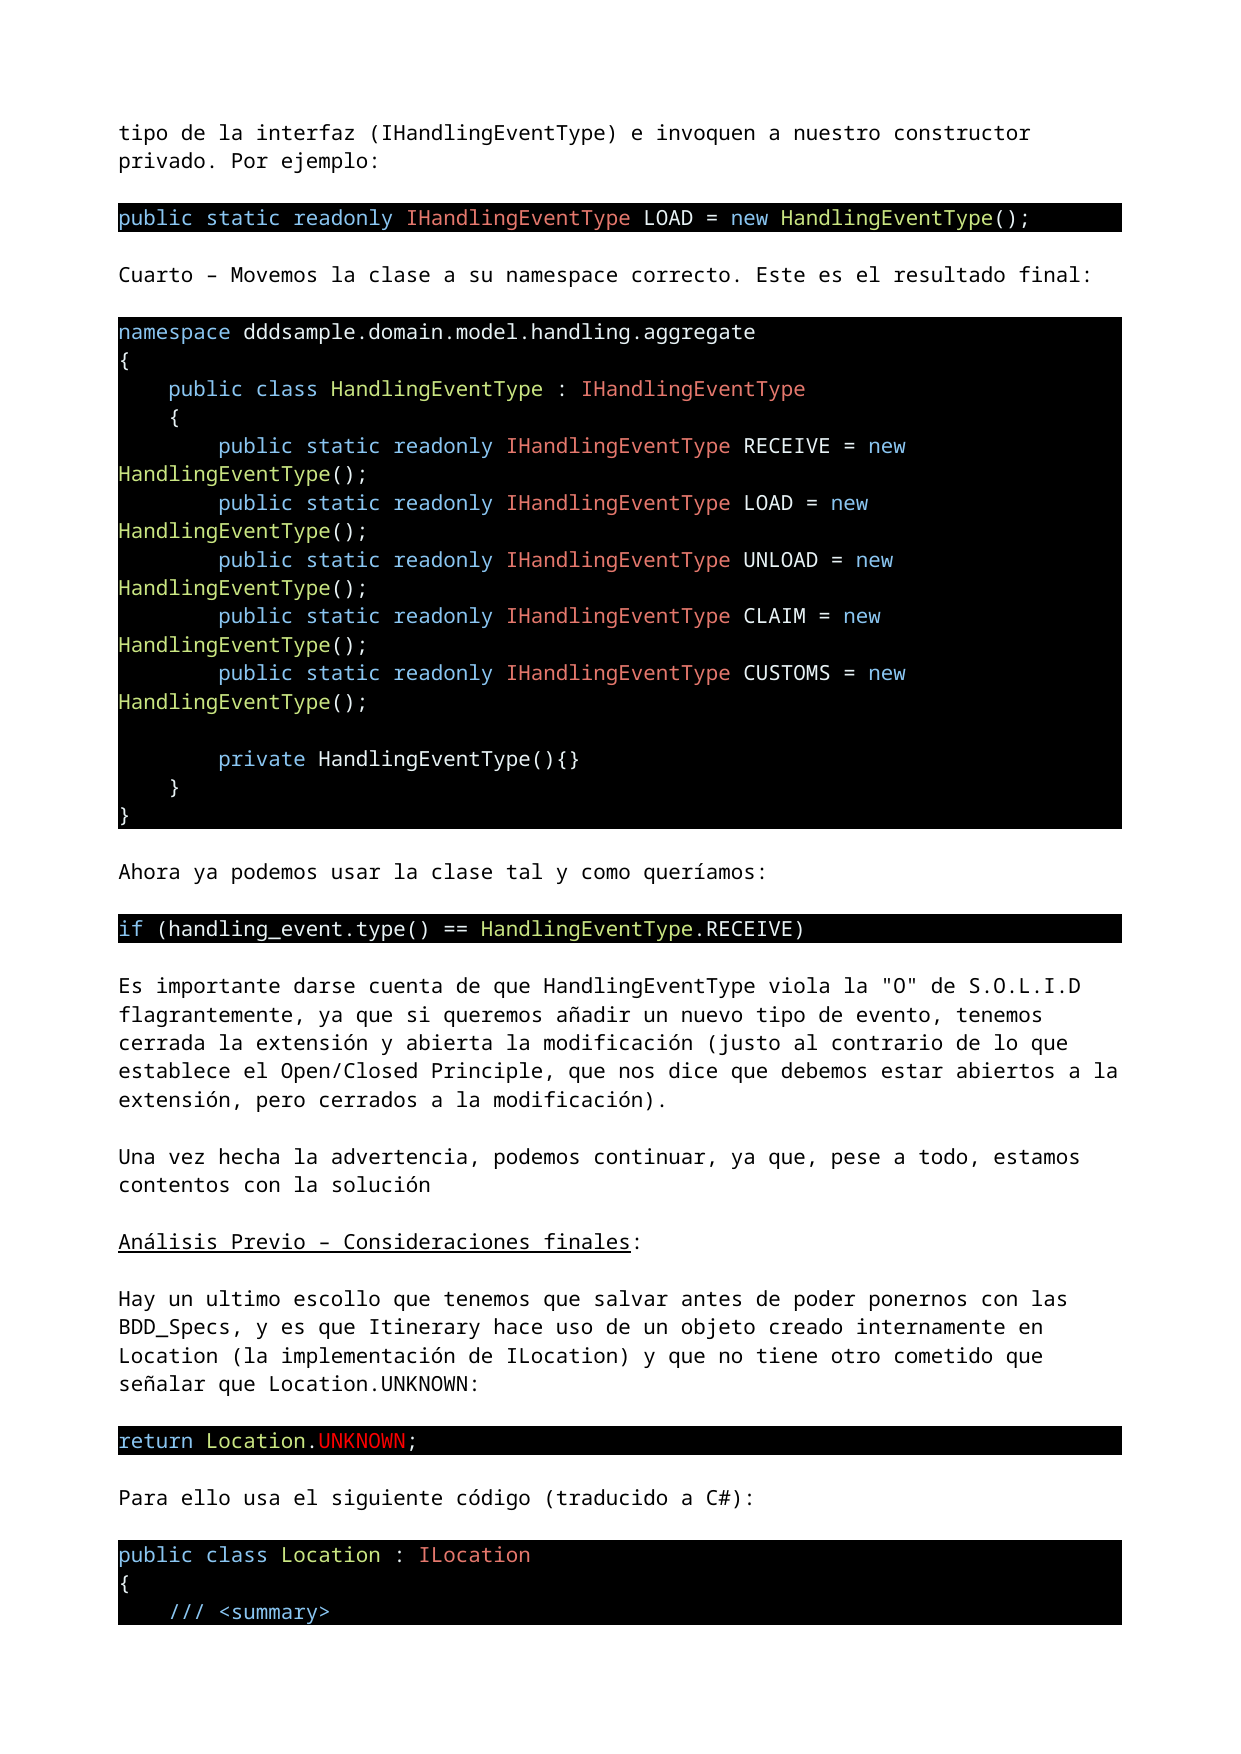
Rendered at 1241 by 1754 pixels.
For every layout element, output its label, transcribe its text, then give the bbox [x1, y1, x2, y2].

text Hay un ultimo escollo que tenemos que salvar antes de poder ponernos con las BDD_Specs, y es que Itinerary hace uso de un objeto creado internamente en Location (la implementación de ILocation) y que no tiene otro cometido que señalar que Location.UNKNOWN: [118, 1284, 1122, 1398]
text public static readonly IHandlingEventType RECEIVE = new HandlingEventType(); [118, 431, 1122, 488]
text tipo de la interfaz (IHandlingEventType) e invoquen a nuestro constructor privado. Por ejemplo: [118, 118, 1122, 175]
text Es importante darse cuenta de que HandlingEventType viola la "O" de S.O.L.I.D flagrantemente, ya que si queremos añadir un nuevo tipo de evento, tenemos cerrada la extensión y abierta la modificación (justo al contrario de lo que establece el Open/Closed Principle, que nos dice que debemos estar abiertos a la extensión, pero cerrados a la modificación). [118, 971, 1122, 1113]
text public static readonly IHandlingEventType LOAD = new HandlingEventType(); [118, 488, 1122, 545]
text public class Location : ILocation [118, 1540, 1122, 1568]
text if (handling_event.type() == HandlingEventType.RECEIVE) [118, 914, 1122, 943]
text Para ello usa el siguiente código (traducido a C#): [118, 1483, 1122, 1512]
text namespace dddsample.domain.model.handling.aggregate [118, 317, 1122, 346]
text public static readonly IHandlingEventType LOAD = new HandlingEventType(); [118, 203, 1122, 232]
text { [118, 346, 1122, 374]
text public class HandlingEventType : IHandlingEventType [118, 374, 1122, 402]
text Una vez hecha la advertencia, podemos continuar, ya que, pese a todo, estamos contentos con la solución [118, 1142, 1122, 1199]
text public static readonly IHandlingEventType CLAIM = new HandlingEventType(); [118, 602, 1122, 658]
text /// <summary> [118, 1597, 1122, 1625]
text public static readonly IHandlingEventType CUSTOMS = new HandlingEventType(); [118, 658, 1122, 715]
text Cuarto – Movemos la clase a su namespace correcto. Este es el resultado final: [118, 260, 1122, 289]
text { [118, 1568, 1122, 1597]
text public static readonly IHandlingEventType UNLOAD = new HandlingEventType(); [118, 545, 1122, 602]
text private HandlingEventType(){} [118, 744, 1122, 772]
text } [118, 801, 1122, 829]
text { [118, 402, 1122, 431]
text return Location.UNKNOWN; [118, 1426, 1122, 1455]
text Ahora ya podemos usar la clase tal y como queríamos: [118, 857, 1122, 886]
text Análisis Previo – Consideraciones finales: [118, 1227, 1122, 1256]
text } [118, 772, 1122, 801]
